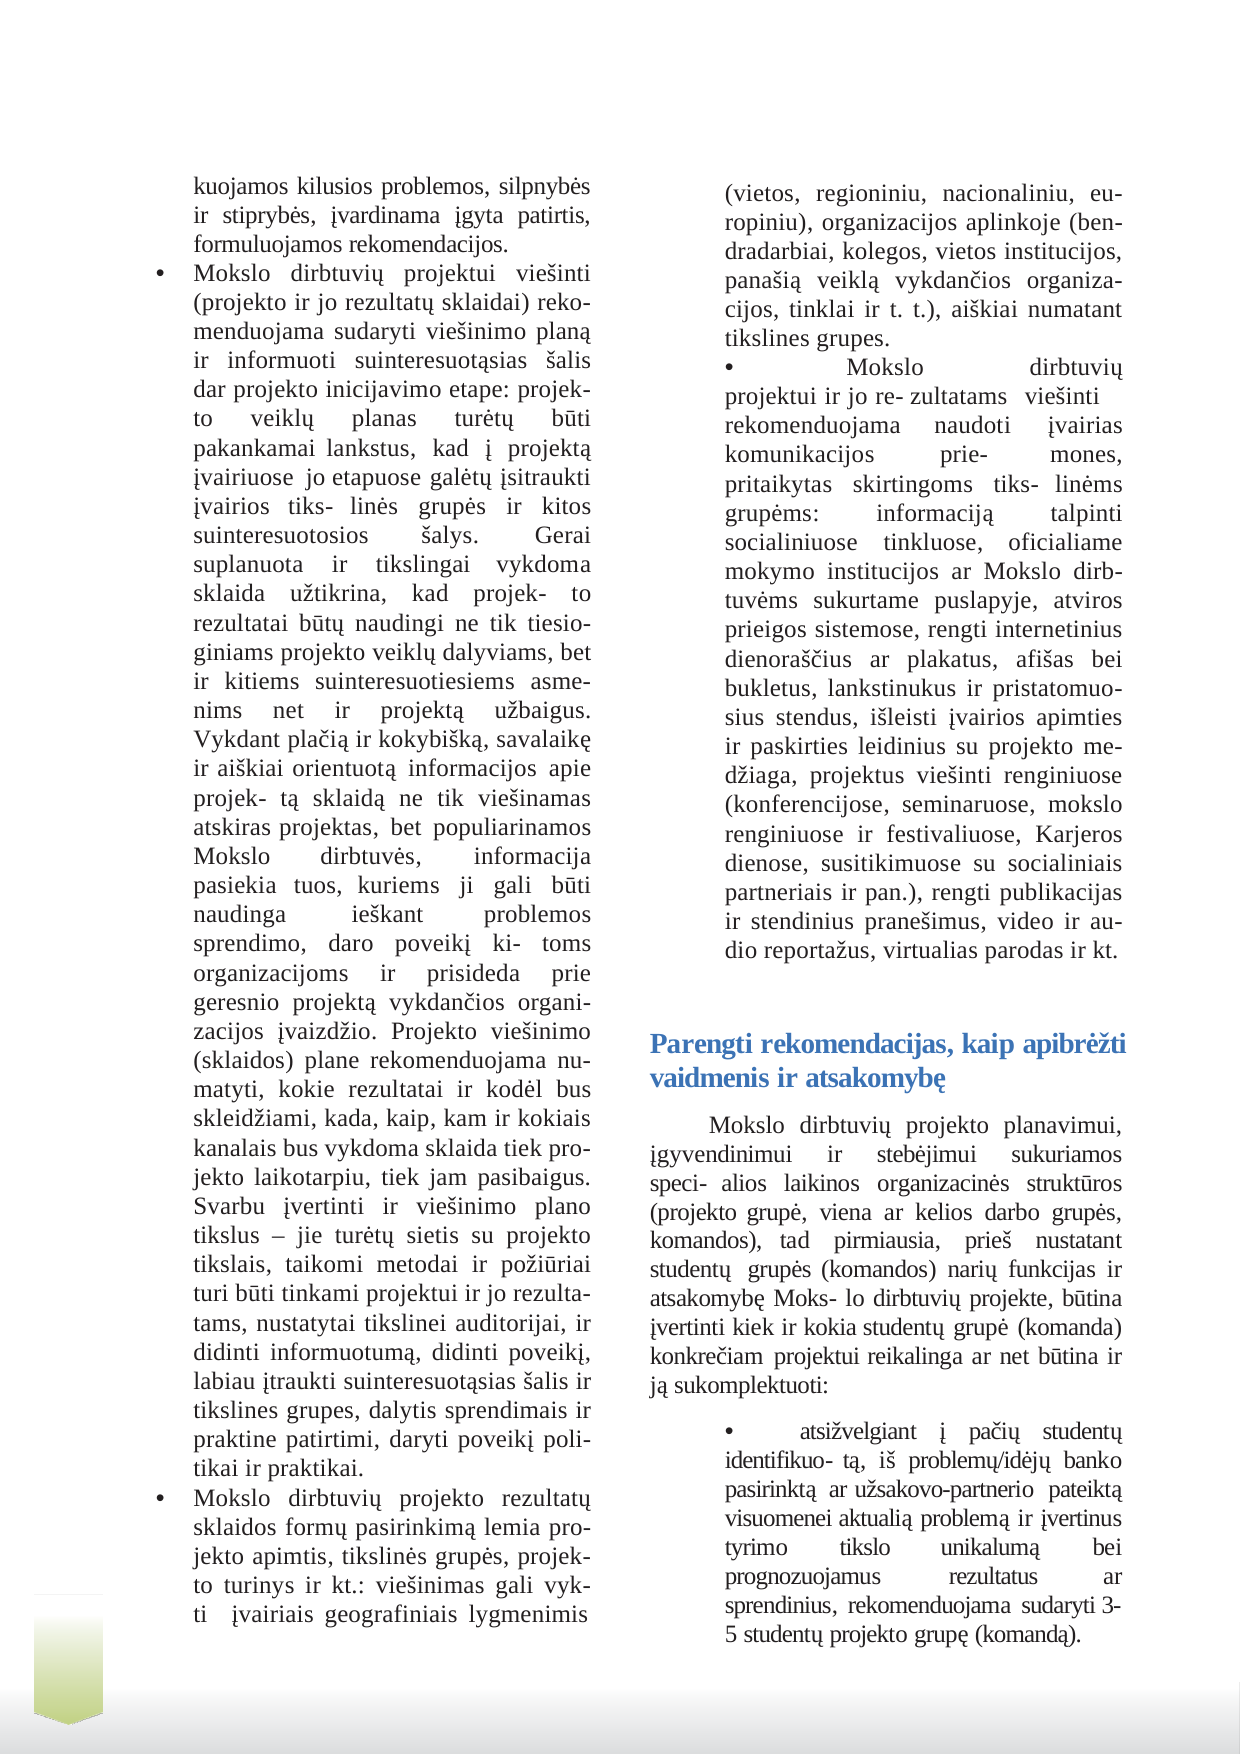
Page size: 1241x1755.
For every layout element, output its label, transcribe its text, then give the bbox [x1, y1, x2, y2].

text Mokslo dirbtuvių projekto planavimui, įgyvendinimui ir stebėjimui sukuriamos speci- alios laikinos organizacinės struktūros (projekto grupė, viena ar kelios darbo grupės, komandos), tad pirmiausia, prieš nustatant studentų grupės (komandos) narių funkcijas ir atsakomybę Moks- lo dirbtuvių projekte, būtina įvertinti kiek ir kokia studentų grupė (komanda) konkrečiam projektui reikalinga ar net būtina ir ją sukomplektuoti: [649, 1110, 1122, 1399]
text (vietos, regioniniu, nacionaliniu, eu- ropiniu), organizacijos aplinkoje (ben- dradarbiai, kolegos, vietos institucijos, panašią veiklą vykdančios organiza- cijos, tinklai ir t. t.), aiškiai numatant tikslines grupes. [724, 178, 1122, 352]
subtitle Parengti rekomendacijas, kaip apibrėžti vaidmenis ir atsakomybę [649, 1027, 1236, 1094]
list Mokslo dirbtuvių projekto rezultatų sklaidos formų pasirinkimą lemia pro- jekto apimtis, tikslinės grupės, projek- to turinys ir kt.: viešinimas gali vyk- ti įvairiais geografiniais lygmenimis [156, 1483, 591, 1628]
list Mokslo dirbtuvių projektui ir jo re- zultatams viešinti rekomenduojama naudoti įvairias komunikacijos prie- mones, pritaikytas skirtingoms tiks- linėms grupėms: informaciją talpinti socialiniuose tinkluose, oficialiame mokymo institucijos ar Mokslo dirb- tuvėms sukurtame puslapyje, atviros prieigos sistemose, rengti internetinius dienoraščius ar plakatus, afišas bei bukletus, lankstinukus ir pristatomuo- sius stendus, išleisti įvairios apimties ir paskirties leidinius su projekto me- džiaga, projektus viešinti renginiuose (konferencijose, seminaruose, mokslo renginiuose ir festivaliuose, Karjeros dienose, susitikimuose su socialiniais partneriais ir pan.), rengti publikacijas ir stendinius pranešimus, video ir au- dio reportažus, virtualias parodas ir kt. [724, 352, 1122, 964]
list atsižvelgiant į pačių studentų identifikuo- tą, iš problemų/idėjų banko pasirinktą ar užsakovo-partnerio pateiktą visuomenei aktualią problemą ir įvertinus tyrimo tikslo unikalumą bei prognozuojamus rezultatus ar sprendinius, rekomenduojama sudaryti 3-5 studentų projekto grupę (komandą). [724, 1416, 1122, 1647]
list Mokslo dirbtuvių projektui viešinti (projekto ir jo rezultatų sklaidai) reko- menduojama sudaryti viešinimo planą ir informuoti suinteresuotąsias šalis dar projekto inicijavimo etape: projek- to veiklų planas turėtų būti pakankamai lankstus, kad į projektą įvairiuose jo etapuose galėtų įsitraukti įvairios tiks- linės grupės ir kitos suinteresuotosios šalys. Gerai suplanuota ir tikslingai vykdoma sklaida užtikrina, kad projek- to rezultatai būtų naudingi ne tik tiesio- giniams projekto veiklų dalyviams, bet ir kitiems suinteresuotiesiems asme- nims net ir projektą užbaigus. Vykdant plačią ir kokybišką, savalaikę ir aiškiai orientuotą informacijos apie projek- tą sklaidą ne tik viešinamas atskiras projektas, bet populiarinamos Mokslo dirbtuvės, informacija pasiekia tuos, kuriems ji gali būti naudinga ieškant problemos sprendimo, daro poveikį ki- toms organizacijoms ir prisideda prie geresnio projektą vykdančios organi- zacijos įvaizdžio. Projekto viešinimo (sklaidos) plane rekomenduojama nu- matyti, kokie rezultatai ir kodėl bus skleidžiami, kada, kaip, kam ir kokiais kanalais bus vykdoma sklaida tiek pro- jekto laikotarpiu, tiek jam pasibaigus. Svarbu įvertinti ir viešinimo plano tikslus – jie turėtų sietis su projekto tikslais, taikomi metodai ir požiūriai turi būti tinkami projektui ir jo rezulta- tams, nustatytai tikslinei auditorijai, ir didinti informuotumą, didinti poveikį, labiau įtraukti suinteresuotąsias šalis ir tikslines grupes, dalytis sprendimais ir praktine patirtimi, daryti poveikį poli- tikai ir praktikai. [156, 258, 591, 1483]
text kuojamos kilusios problemos, silpnybės ir stiprybės, įvardinama įgyta patirtis, formuluojamos rekomendacijos. [193, 171, 590, 257]
